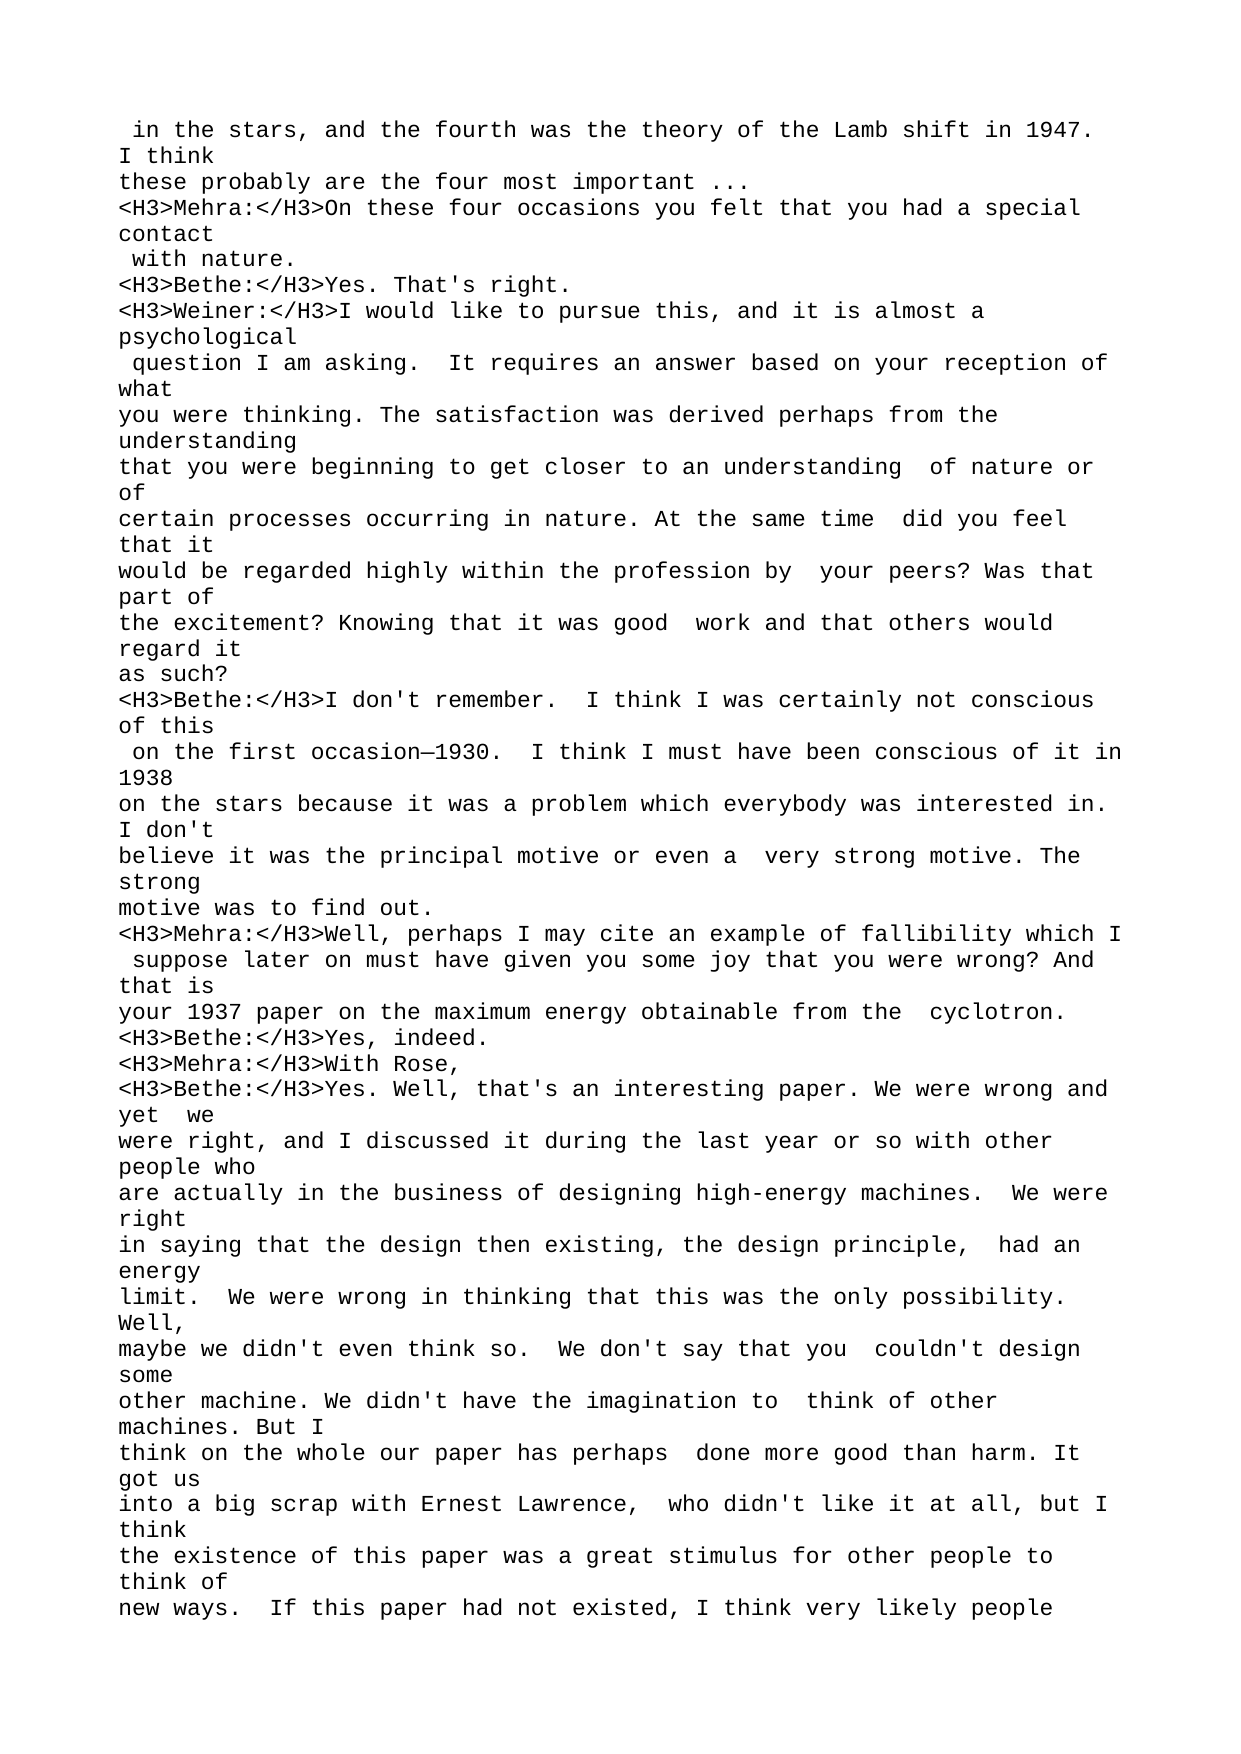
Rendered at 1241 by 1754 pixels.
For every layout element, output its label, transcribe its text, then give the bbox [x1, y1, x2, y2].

text in saying that the design then existing, the design principle, had an energy [118, 1233, 1122, 1285]
text your 1937 paper on the maximum energy obtainable from the cyclotron. [118, 1000, 1122, 1026]
text <H3>Bethe:</H3>Yes. That's right. [118, 274, 1122, 300]
text maybe we didn't even think so. We don't say that you couldn't design some [118, 1337, 1122, 1389]
text other machine. We didn't have the imagination to think of other machines. But I [118, 1389, 1122, 1441]
text these probably are the four most important ... [118, 170, 1122, 196]
text <H3>Bethe:</H3>Yes, indeed. [118, 1026, 1122, 1052]
text think on the whole our paper has perhaps done more good than harm. It got us [118, 1441, 1122, 1493]
text <H3>Bethe:</H3>I don't remember. I think I was certainly not conscious of this [118, 689, 1122, 741]
text suppose later on must have given you some joy that you were wrong? And that is [118, 948, 1122, 1000]
text into a big scrap with Ernest Lawrence, who didn't like it at all, but I think [118, 1493, 1122, 1545]
text the existence of this paper was a great stimulus for other people to think of [118, 1545, 1122, 1597]
text on the stars because it was a problem which everybody was interested in. I don't [118, 792, 1122, 844]
text would be regarded highly within the profession by your peers? Was that part of [118, 559, 1122, 611]
text that you were beginning to get closer to an understanding of nature or of [118, 455, 1122, 507]
text you were thinking. The satisfaction was derived perhaps from the understanding [118, 403, 1122, 455]
text certain processes occurring in nature. At the same time did you feel that it [118, 507, 1122, 559]
text believe it was the principal motive or even a very strong motive. The strong [118, 844, 1122, 896]
text <H3>Bethe:</H3>Yes. Well, that's an interesting paper. We were wrong and yet we [118, 1078, 1122, 1130]
text question I am asking. It requires an answer based on your reception of what [118, 352, 1122, 403]
text are actually in the business of designing high-energy machines. We were right [118, 1182, 1122, 1233]
text new ways. If this paper had not existed, I think very likely people [118, 1597, 1122, 1622]
text <H3>Mehra:</H3>Well, perhaps I may cite an example of fallibility which I [118, 922, 1122, 948]
text the excitement? Knowing that it was good work and that others would regard it [118, 611, 1122, 663]
text <H3>Weiner:</H3>I would like to pursue this, and it is almost a psychological [118, 300, 1122, 352]
text <H3>Mehra:</H3>With Rose, [118, 1052, 1122, 1078]
text with nature. [118, 248, 1122, 274]
text were right, and I discussed it during the last year or so with other people who [118, 1130, 1122, 1182]
text motive was to find out. [118, 896, 1122, 922]
text <H3>Mehra:</H3>On these four occasions you felt that you had a special contact [118, 196, 1122, 248]
text on the first occasion—1930. I think I must have been conscious of it in 1938 [118, 741, 1122, 792]
text in the stars, and the fourth was the theory of the Lamb shift in 1947. I think [118, 118, 1122, 170]
text limit. We were wrong in thinking that this was the only possibility. Well, [118, 1285, 1122, 1337]
text as such? [118, 663, 1122, 689]
